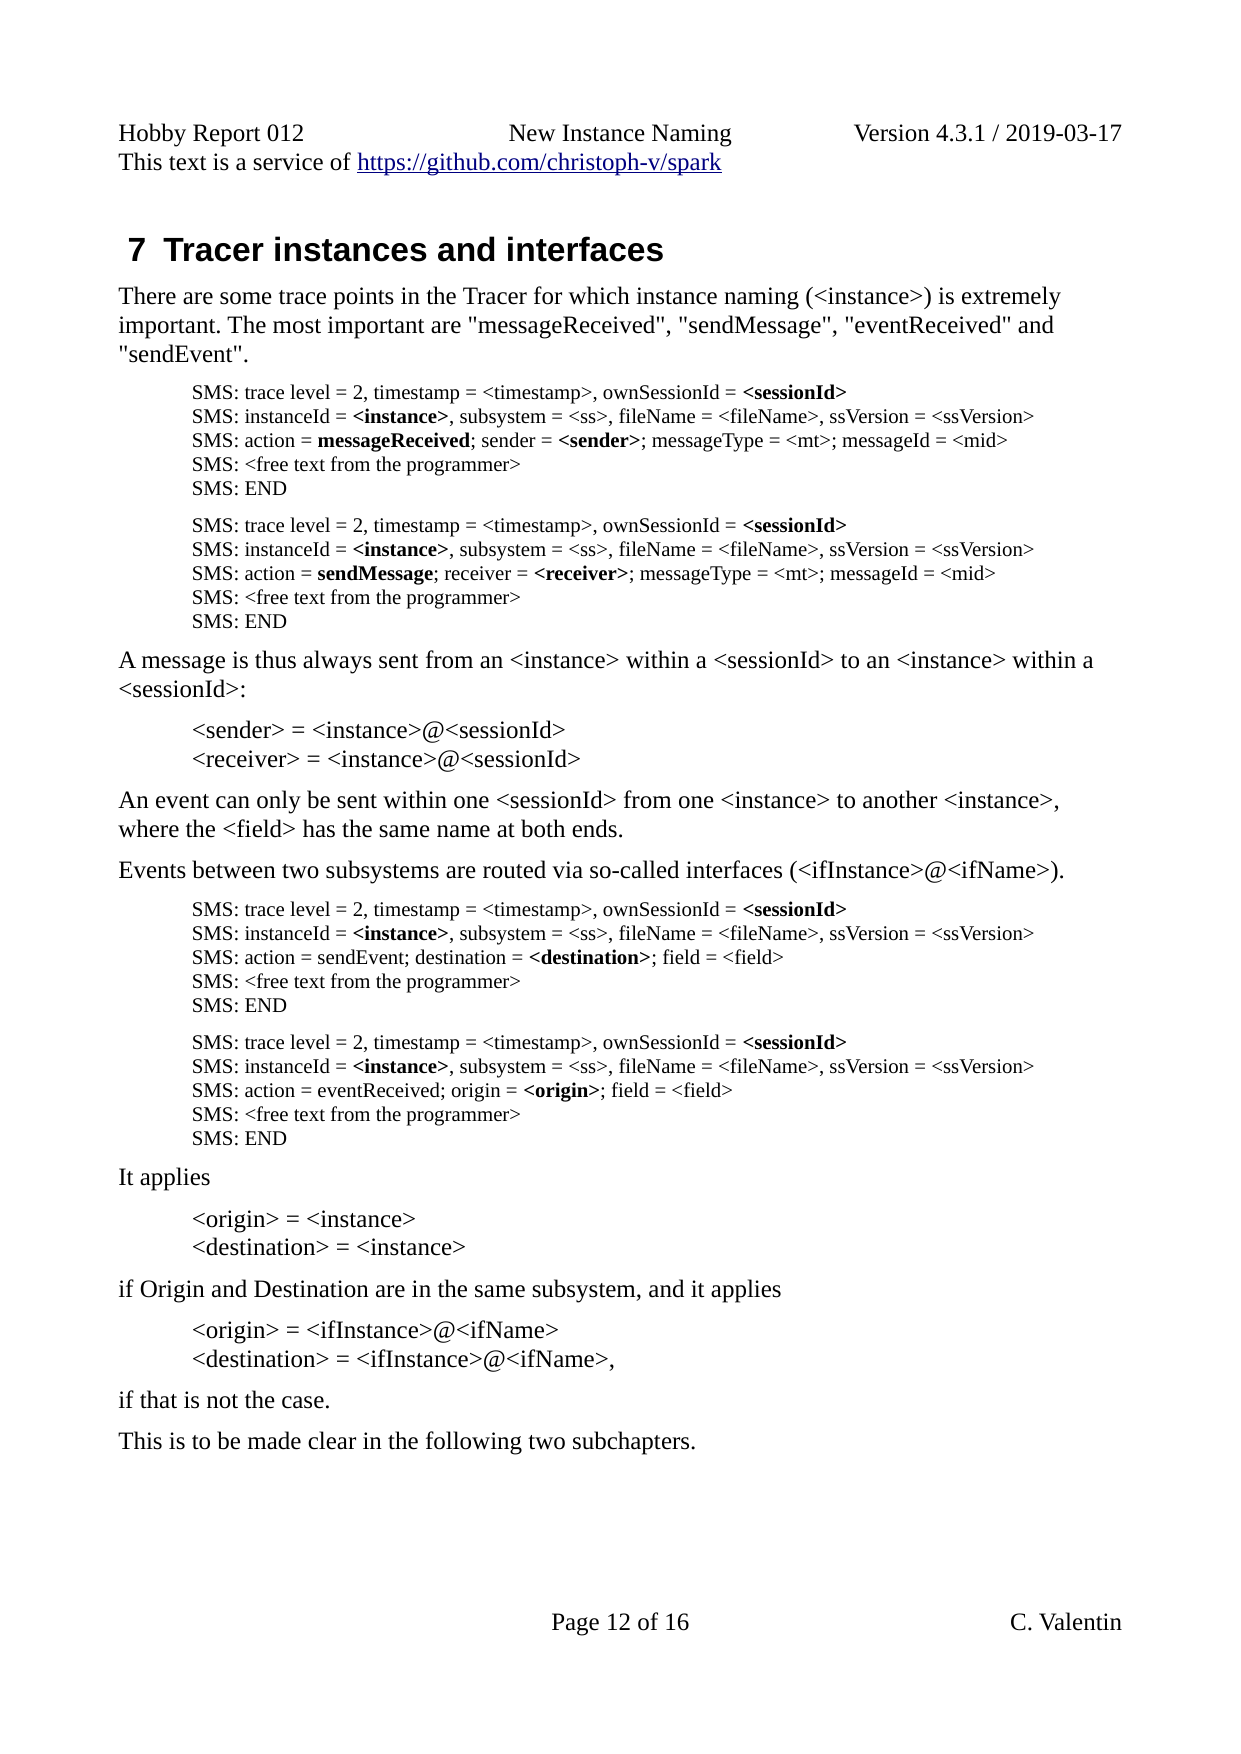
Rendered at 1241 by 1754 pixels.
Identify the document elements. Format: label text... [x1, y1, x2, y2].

text <sender> = <instance>@<sessionId> <receiver> = <instance>@<sessionId> [192, 716, 1122, 773]
text <origin> = <ifInstance>@<ifName> <destination> = <ifInstance>@<ifName>, [192, 1315, 1122, 1372]
subtitle Tracer instances and interfaces [118, 230, 1122, 269]
text SMS: trace level = 2, timestamp = <timestamp>, ownSessionId = <sessionId> SMS: instanceId = <instance>, subsystem = <ss>, fileName = <fileName>, ssVersion = <ssVersion> SMS: action = sendMessage; receiver = <receiver>; messageType = <mt>; messageId = <mid> SMS: <free text from the programmer> SMS: END [192, 513, 1122, 633]
text It applies [118, 1162, 1122, 1191]
text if Origin and Destination are in the same subsystem, and it applies [118, 1274, 1122, 1302]
text Events between two subsystems are routed via so-called interfaces (<ifInstance>@<ifName>). [118, 856, 1122, 884]
text This is to be made clear in the following two subchapters. [118, 1426, 1122, 1455]
text There are some trace points in the Tracer for which instance naming (<instance>) is extremely important. The most important are "messageReceived", "sendMessage", "eventReceived" and "sendEvent". [118, 281, 1122, 367]
text A message is thus always sent from an <instance> within a <sessionId> to an <instance> within a <sessionId>: [118, 646, 1122, 703]
text <origin> = <instance> <destination> = <instance> [192, 1204, 1122, 1261]
text if that is not the case. [118, 1385, 1122, 1414]
text SMS: trace level = 2, timestamp = <timestamp>, ownSessionId = <sessionId> SMS: instanceId = <instance>, subsystem = <ss>, fileName = <fileName>, ssVersion = <ssVersion> SMS: action = eventReceived; origin = <origin>; field = <field> SMS: <free text from the programmer> SMS: END [192, 1030, 1122, 1150]
text An event can only be sent within one <sessionId> from one <instance> to another <instance>, where the <field> has the same name at both ends. [118, 786, 1122, 843]
text SMS: trace level = 2, timestamp = <timestamp>, ownSessionId = <sessionId> SMS: instanceId = <instance>, subsystem = <ss>, fileName = <fileName>, ssVersion = <ssVersion> SMS: action = messageReceived; sender = <sender>; messageType = <mt>; messageId = <mid> SMS: <free text from the programmer> SMS: END [192, 380, 1122, 500]
text SMS: trace level = 2, timestamp = <timestamp>, ownSessionId = <sessionId> SMS: instanceId = <instance>, subsystem = <ss>, fileName = <fileName>, ssVersion = <ssVersion> SMS: action = sendEvent; destination = <destination>; field = <field> SMS: <free text from the programmer> SMS: END [192, 897, 1122, 1017]
